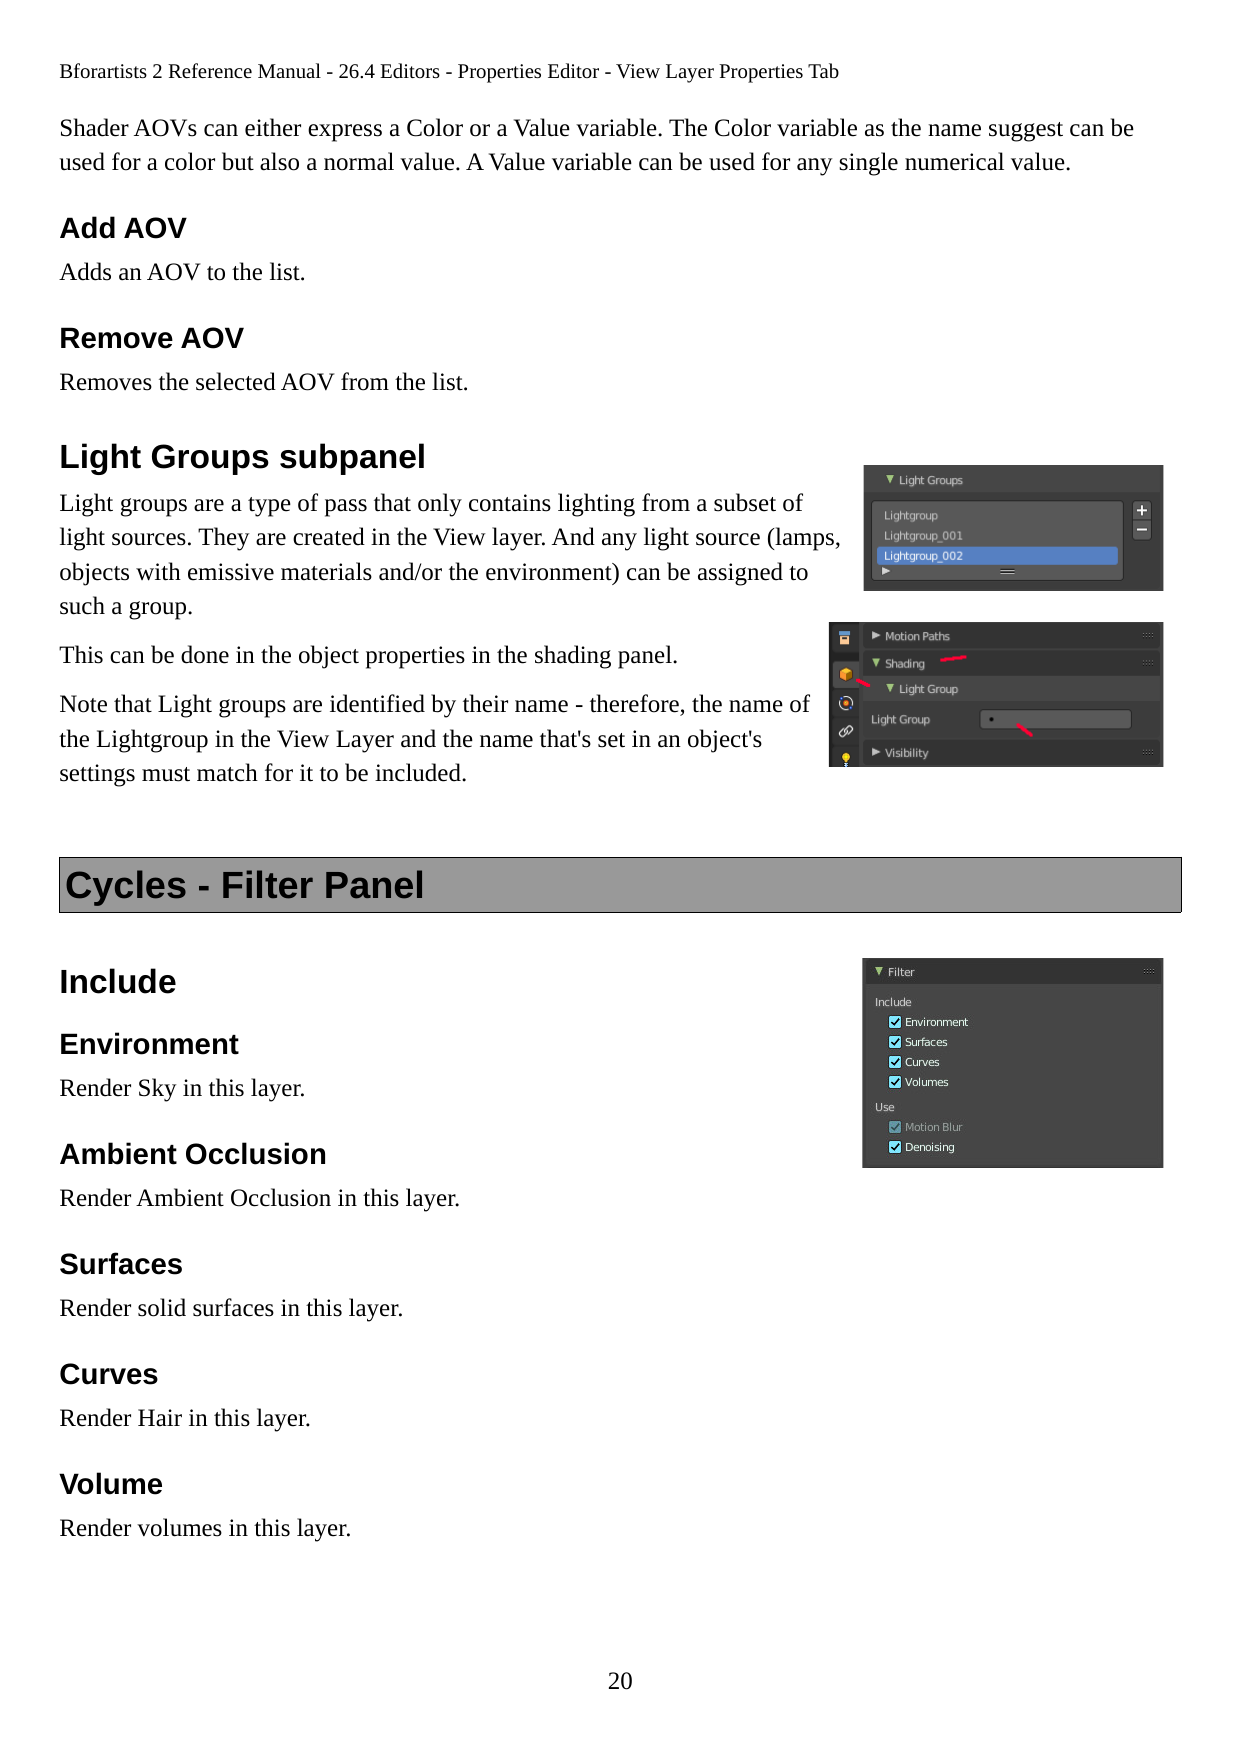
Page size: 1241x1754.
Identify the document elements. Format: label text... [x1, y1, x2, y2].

text Adds an AOV to the list. [59, 257, 1181, 286]
subtitle Volume [59, 1467, 1181, 1501]
subtitle Surfaces [59, 1247, 1181, 1281]
text Render solid surfaces in this layer. [59, 1293, 1181, 1322]
subtitle [1164, 1027, 1181, 1061]
text Render Hair in this layer. [59, 1403, 1181, 1432]
text Removes the selected AOV from the list. [59, 367, 1181, 396]
text Note that Light groups are identified by their name - therefore, the name of the Lightgroup in the View Layer and the name that's set in an object's settings must match for it to be included. [59, 689, 1181, 787]
table_header Cycles - Filter Panel [60, 858, 1181, 912]
subtitle Ambient Occlusion [59, 1137, 1181, 1171]
text Render Ambient Occlusion in this layer. [59, 1183, 1181, 1212]
text Render volumes in this layer. [59, 1513, 1181, 1542]
subtitle Curves [59, 1357, 1181, 1391]
text Light groups are a type of pass that only contains lighting from a subset of light sources. They are created in the View layer. And any light source (lamps, objects with emissive materials and/or the environment) can be assigned to such a group. [59, 488, 1181, 620]
text Shader AOVs can either express a Color or a Value variable. The Color variable as the name suggest can be used for a color but also a normal value. A Value variable can be used for any single numerical value. [59, 113, 1181, 176]
subtitle Include [59, 961, 862, 1000]
text Render Sky in this layer. [59, 1073, 862, 1102]
subtitle [1164, 961, 1181, 1000]
subtitle Environment [59, 1027, 862, 1061]
picture [862, 958, 1164, 1168]
picture [863, 465, 1164, 591]
text This can be done in the object properties in the shading panel. [59, 640, 828, 669]
subtitle Light Groups subpanel [59, 437, 1181, 475]
picture [828, 622, 1164, 767]
subtitle Add AOV [59, 211, 1181, 244]
subtitle Remove AOV [59, 321, 1181, 354]
